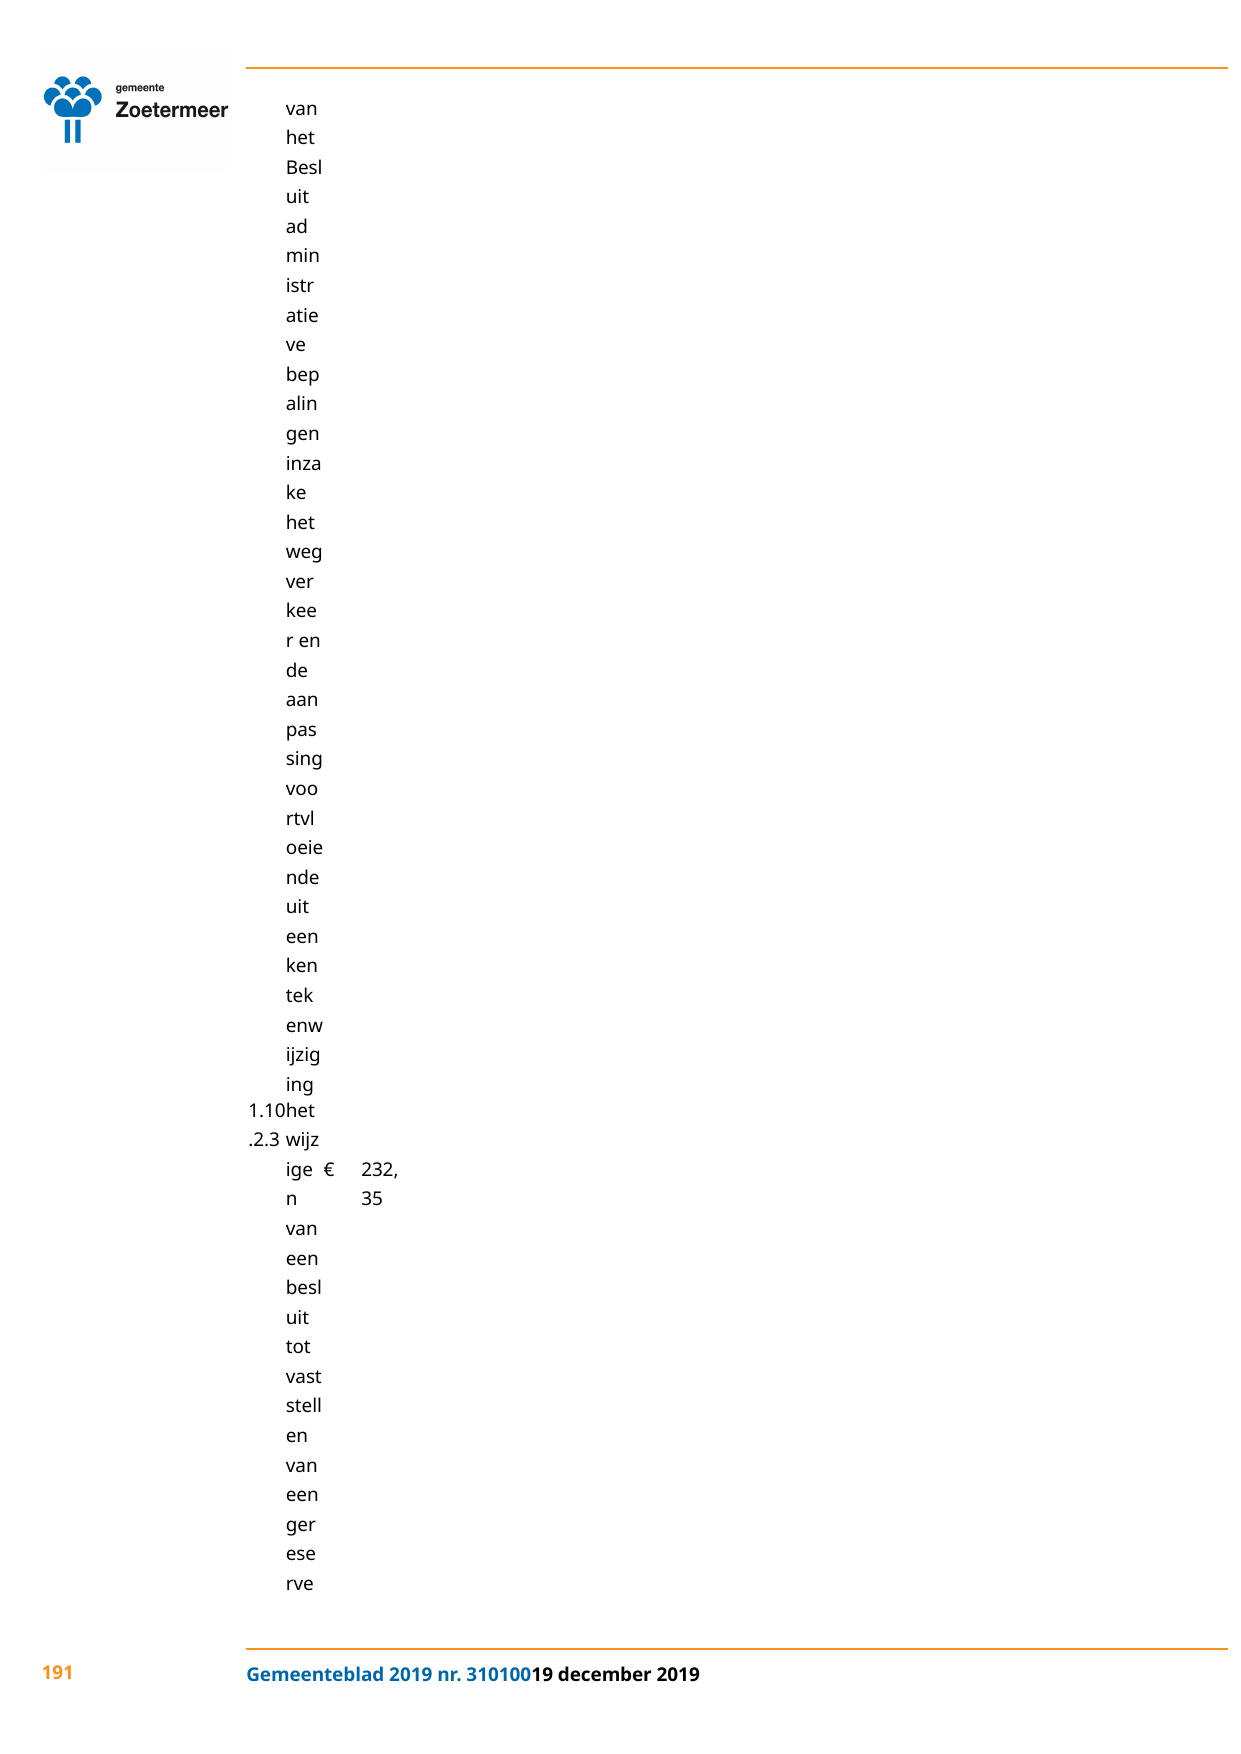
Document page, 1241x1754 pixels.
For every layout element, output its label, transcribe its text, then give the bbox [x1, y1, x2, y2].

table_cell [248, 95, 286, 1097]
table_cell 232,35 [361, 1097, 398, 1596]
table_cell van het Besluit administratieve bepalingen inzake het wegverkeer en de aanpassing voortvloeiende uit een kentekenwijziging [286, 95, 323, 1097]
table_cell [323, 95, 361, 1097]
table_cell het wijzigen van een besluit tot vaststellen van een gereserve [286, 1097, 323, 1596]
table_cell 1.10.2.3 [248, 1097, 286, 1596]
table_cell [361, 95, 398, 1097]
table_cell € [323, 1097, 361, 1596]
picture [41, 47, 231, 172]
